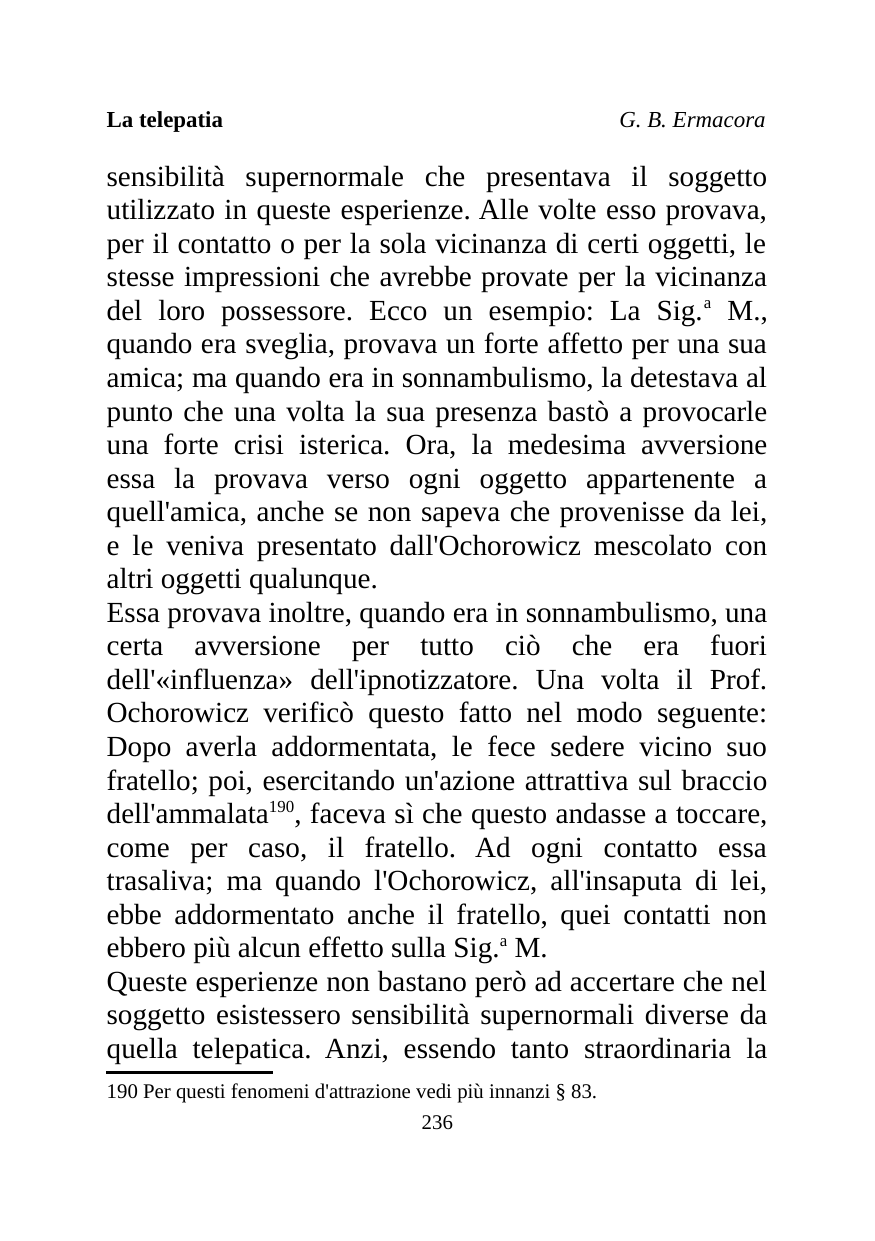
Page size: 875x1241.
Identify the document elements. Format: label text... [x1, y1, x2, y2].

text Queste esperienze non bastano però ad accertare che nel soggetto esistessero sensibilità supernormali diverse da quella telepatica. Anzi, essendo tanto straordinaria la [106, 964, 768, 1064]
text sensibilità supernormale che presentava il soggetto utilizzato in queste esperienze. Alle volte esso provava, per il contatto o per la sola vicinanza di certi oggetti, le stesse impressioni che avrebbe provate per la vicinanza del loro possessore. Ecco un esempio: La Sig.a M., quando era sveglia, provava un forte affetto per una sua amica; ma quando era in sonnambulismo, la detestava al punto che una volta la sua presenza bastò a provocarle una forte crisi isterica. Ora, la medesima avversione essa la provava verso ogni oggetto appartenente a quell'amica, anche se non sapeva che provenisse da lei, e le veniva presentato dall'Ochorowicz mescolato con altri oggetti qualunque. [106, 159, 768, 595]
text Per questi fenomeni d'attrazione vedi più innanzi § 83. [106, 1078, 768, 1103]
text Essa provava inoltre, quando era in sonnambulismo, una certa avversione per tutto ciò che era fuori dell'«influenza» dell'ipnotizzatore. Una volta il Prof. Ochorowicz verificò questo fatto nel modo seguente: Dopo averla addormentata, le fece sedere vicino suo fratello; poi, esercitando un'azione attrattiva sul braccio dell'ammalata, faceva sì che questo andasse a toccare, come per caso, il fratello. Ad ogni contatto essa trasaliva; ma quando l'Ochorowicz, all'insaputa di lei, ebbe addormentato anche il fratello, quei contatti non ebbero più alcun effetto sulla Sig.a M. [106, 595, 768, 964]
